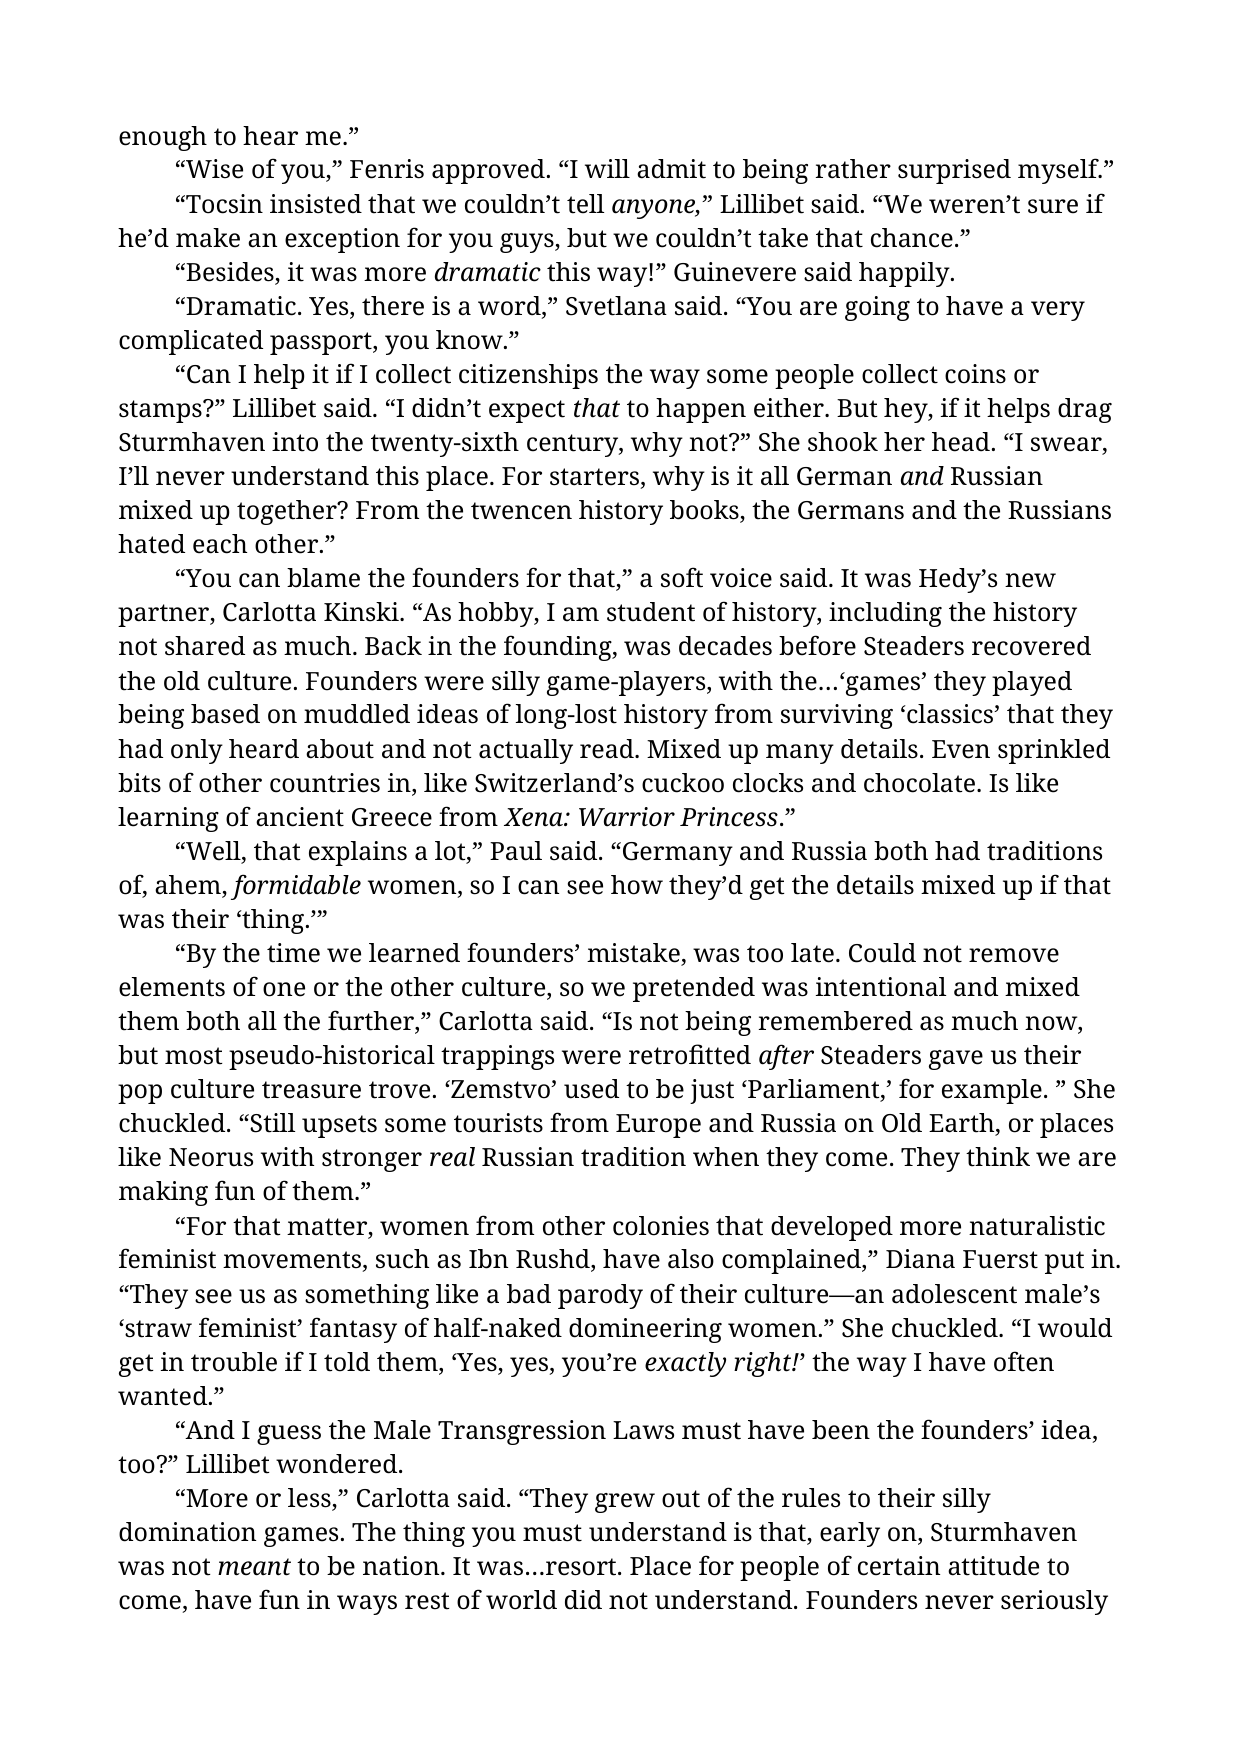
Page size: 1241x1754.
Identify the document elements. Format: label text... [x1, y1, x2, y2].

text “And I guess the Male Transgression Laws must have been the founders’ idea, too?” Lillibet wondered. [118, 1412, 1122, 1481]
text “Can I help it if I collect citizenships the way some people collect coins or stamps?” Lillibet said. “I didn’t expect that to happen either. But hey, if it helps drag Sturmhaven into the twenty-sixth century, why not?” She shook her head. “I swear, I’ll never understand this place. For starters, why is it all German and Russian mixed up together? From the twencen history books, the Germans and the Russians hated each other.” [118, 357, 1122, 561]
text “You can blame the founders for that,” a soft voice said. It was Hedy’s new partner, Carlotta Kinski. “As hobby, I am student of history, including the history not shared as much. Back in the founding, was decades before Steaders recovered the old culture. Founders were silly game-players, with the…‘games’ they played being based on muddled ideas of long-lost history from surviving ‘classics’ that they had only heard about and not actually read. Mixed up many details. Even sprinkled bits of other countries in, like Switzerland’s cuckoo clocks and chocolate. Is like learning of ancient Greece from Xena: Warrior Princess.” [118, 561, 1122, 833]
text enough to hear me.” [118, 118, 1122, 152]
text “Besides, it was more dramatic this way!” Guinevere said happily. [118, 254, 1122, 288]
text “For that matter, women from other colonies that developed more naturalistic feminist movements, such as Ibn Rushd, have also complained,” Diana Fuerst put in. “They see us as something like a bad parody of their culture—an adolescent male’s ‘straw feminist’ fantasy of half-naked domineering women.” She chuckled. “I would get in trouble if I told them, ‘Yes, yes, you’re exactly right!’ the way I have often wanted.” [118, 1208, 1122, 1412]
text “Dramatic. Yes, there is a word,” Svetlana said. “You are going to have a very complicated passport, you know.” [118, 288, 1122, 357]
text “By the time we learned founders’ mistake, was too late. Could not remove elements of one or the other culture, so we pretended was intentional and mixed them both all the further,” Carlotta said. “Is not being remembered as much now, but most pseudo-historical trappings were retrofitted after Steaders gave us their pop culture treasure trove. ‘Zemstvo’ used to be just ‘Parliament,’ for example. ” She chuckled. “Still upsets some tourists from Europe and Russia on Old Earth, or places like Neorus with stronger real Russian tradition when they come. They think we are making fun of them.” [118, 936, 1122, 1208]
text “Tocsin insisted that we couldn’t tell anyone,” Lillibet said. “We weren’t sure if he’d make an exception for you guys, but we couldn’t take that chance.” [118, 186, 1122, 254]
text “Well, that explains a lot,” Paul said. “Germany and Russia both had traditions of, ahem, formidable women, so I can see how they’d get the details mixed up if that was their ‘thing.’” [118, 833, 1122, 936]
text “More or less,” Carlotta said. “They grew out of the rules to their silly domination games. The thing you must understand is that, early on, Sturmhaven was not meant to be nation. It was…resort. Place for people of certain attitude to come, have fun in ways rest of world did not understand. Founders never seriously [118, 1481, 1122, 1617]
text “Wise of you,” Fenris approved. “I will admit to being rather surprised myself.” [118, 152, 1122, 186]
